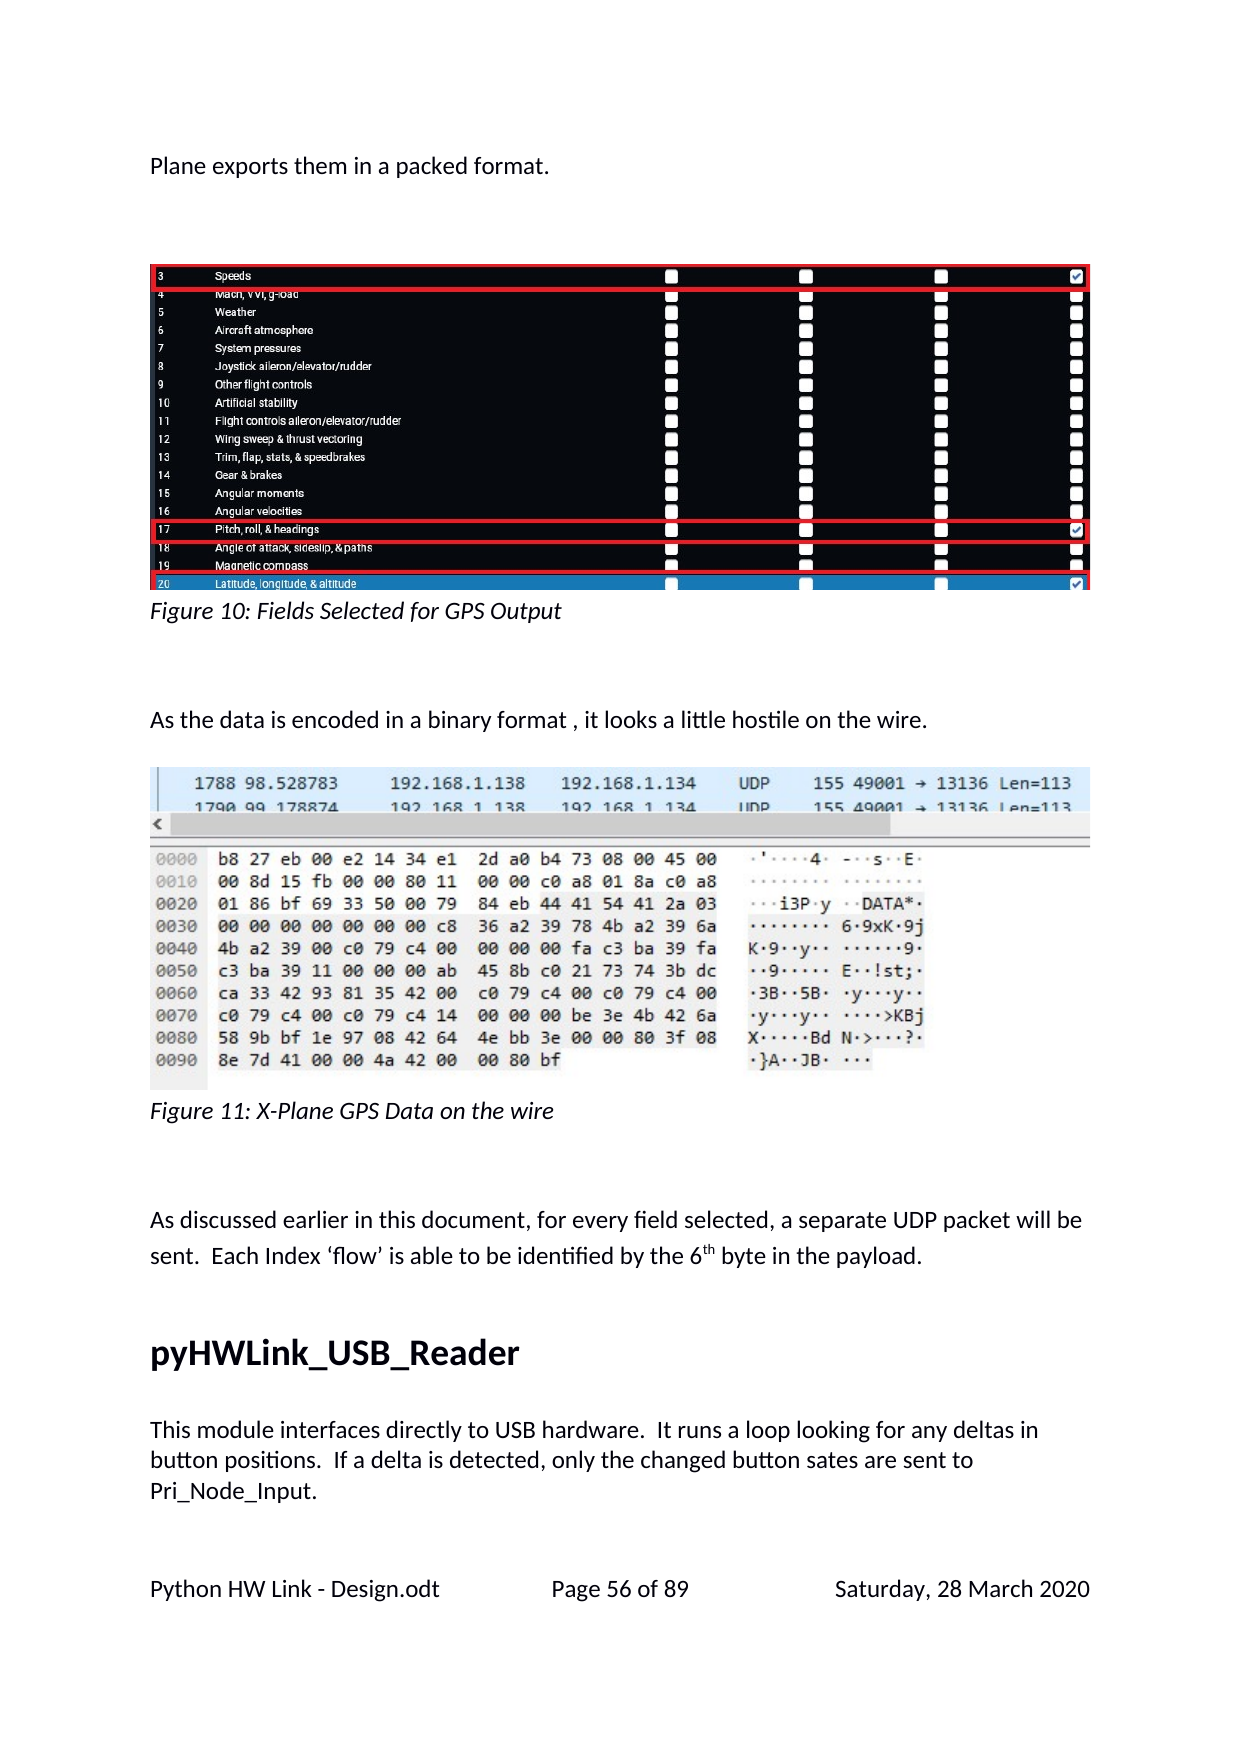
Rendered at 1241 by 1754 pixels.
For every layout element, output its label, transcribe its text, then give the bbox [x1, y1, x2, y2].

text Figure 10: Fields Selected for GPS Output [150, 590, 1090, 626]
picture [150, 264, 1091, 590]
text Plane exports them in a packed format. [150, 150, 1090, 181]
picture [150, 767, 1091, 1090]
subtitle pyHWLink_USB_Reader [150, 1329, 1090, 1375]
text As the data is encoded in a binary format , it looks a little hostile on the wire. [150, 704, 1090, 734]
text Figure 11: X-Plane GPS Data on the wire [150, 1090, 1090, 1126]
text As discussed earlier in this document, for every field selected, a separate UDP packet will be sent. Each Index ‘flow’ is able to be identified by the 6th byte in the payload. [150, 1204, 1090, 1271]
text This module interfaces directly to USB hardware. It runs a loop looking for any deltas in button positions. If a delta is detected, only the changed button sates are sent to Pri_Node_Input. [150, 1414, 1090, 1505]
